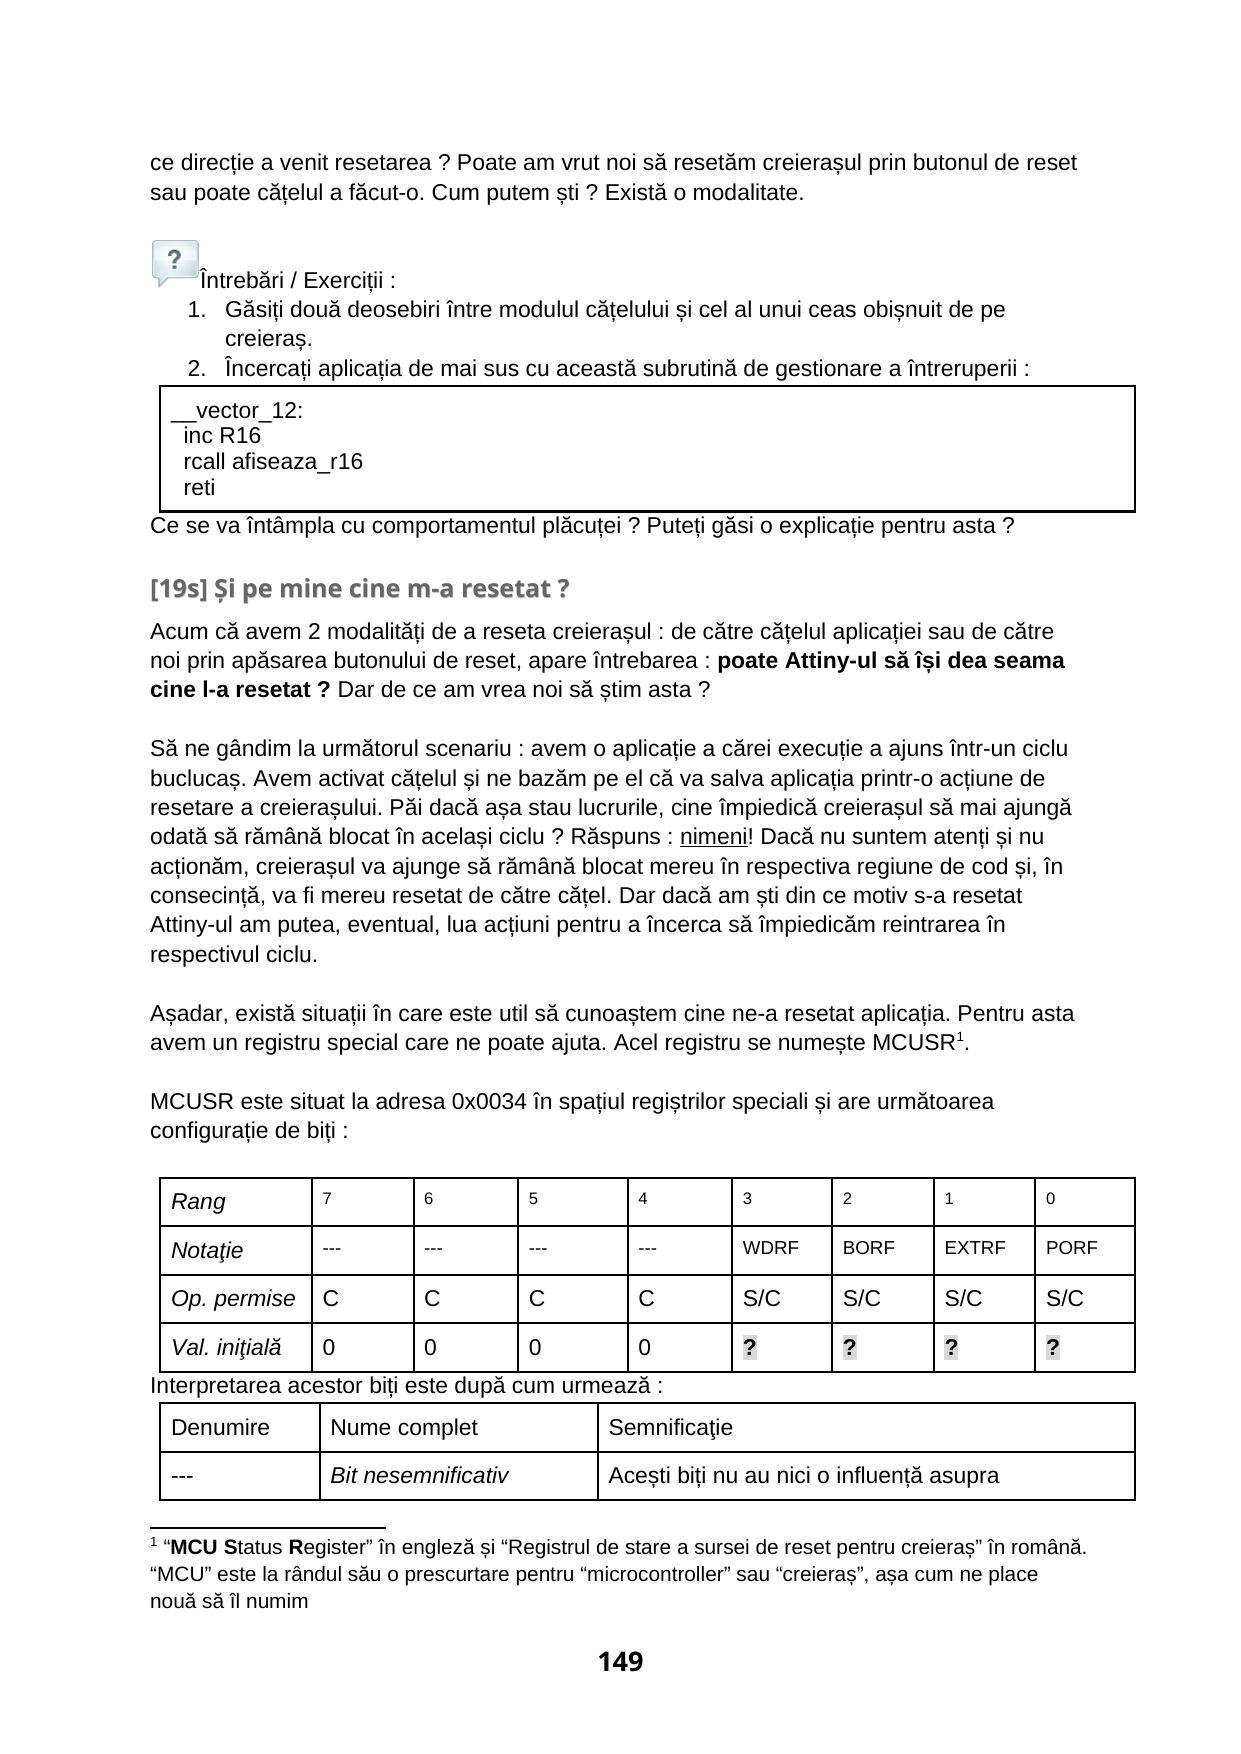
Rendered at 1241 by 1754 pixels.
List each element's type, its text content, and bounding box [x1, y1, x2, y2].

picture [150, 238, 200, 289]
table_cell --- [161, 1453, 319, 1499]
table_cell 0 [415, 1324, 517, 1371]
table_cell 0 [629, 1324, 731, 1371]
table_cell S/C [733, 1276, 831, 1322]
table_header 0 [1036, 1179, 1134, 1225]
table_cell C [415, 1276, 517, 1322]
table_header 2 [833, 1179, 933, 1225]
text ce direcție a venit resetarea ? Poate am vrut noi să resetăm creierașul prin butonul de reset sau poate cățelul a făcut-o. Cum putem ști ? Există o modalitate. [150, 150, 1091, 205]
text “MCU Status Register” în engleză și “Registrul de stare a sursei de reset pentru creieraș” în română. “MCU” este la rândul său o prescurtare pentru “microcontroller” sau “creieraș”, așa cum ne place nouă să îl numim [150, 1534, 1091, 1613]
text Așadar, există situații în care este util să cunoaștem cine ne-a resetat aplicația. Pentru asta avem un registru special care ne poate ajuta. Acel registru se numește MCUSR. [150, 1000, 1091, 1055]
table_cell Op. permise [161, 1276, 311, 1322]
table_header 1 [935, 1179, 1034, 1225]
table_cell C [313, 1276, 413, 1322]
table_header 3 [733, 1179, 831, 1225]
table_cell EXTRF [935, 1227, 1034, 1274]
table_header __vector_12: inc R16 rcall afiseaza_r16 reti [161, 387, 1134, 510]
table_cell BORF [833, 1227, 933, 1274]
table_cell 0 [313, 1324, 413, 1371]
text Întrebări / Exerciții : [150, 264, 1091, 293]
table_cell WDRF [733, 1227, 831, 1274]
table_cell 0 [519, 1324, 627, 1371]
table_cell --- [313, 1227, 413, 1274]
text Ce se va întâmpla cu comportamentul plăcuței ? Puteți găsi o explicație pentru asta ? [150, 512, 1091, 538]
table_cell PORF [1036, 1227, 1134, 1274]
table_header 6 [415, 1179, 517, 1225]
table_cell --- [519, 1227, 627, 1274]
table_cell S/C [935, 1276, 1034, 1322]
table_cell ? [1036, 1324, 1134, 1371]
table_header Rang [161, 1179, 311, 1225]
table_cell Acești biți nu au nici o influență asupra [599, 1453, 1134, 1499]
text Să ne gândim la următorul scenariu : avem o aplicație a cărei execuție a ajuns într-un ciclu buclucaș. Avem activat cățelul și ne bazăm pe el că va salva aplicația printr-o acțiune de resetare a creierașului. Păi dacă așa stau lucrurile, cine împiedică creierașul să mai ajungă odată să rămână blocat în același ciclu ? Răspuns : nimeni! Dacă nu suntem atenți și nu acționăm, creierașul va ajunge să rămână blocat mereu în respectiva regiune de cod și, în consecință, va fi mereu resetat de către cățel. Dar dacă am ști din ce motiv s-a resetat Attiny-ul am putea, eventual, lua acțiuni pentru a încerca să împiedicăm reintrarea în respectivul ciclu. [150, 736, 1091, 967]
table_cell C [519, 1276, 627, 1322]
table_cell ? [833, 1324, 933, 1371]
table_cell --- [629, 1227, 731, 1274]
table_cell S/C [833, 1276, 933, 1322]
table_header Denumire [161, 1404, 319, 1451]
text MCUSR este situat la adresa 0x0034 în spațiul regiștrilor speciali și are următoarea configurație de biți : [150, 1088, 1091, 1143]
text Interpretarea acestor biți este după cum urmează : [150, 1373, 1091, 1398]
list Găsiți două deosebiri între modulul cățelului și cel al unui ceas obișnuit de pe creieraș. [187, 297, 1091, 352]
list Încercați aplicația de mai sus cu această subrutină de gestionare a întreruperii : [187, 356, 1091, 381]
table_cell --- [415, 1227, 517, 1274]
table_cell ? [935, 1324, 1034, 1371]
table_header 7 [313, 1179, 413, 1225]
table_header Semnificaţie [599, 1404, 1134, 1451]
table_header 5 [519, 1179, 627, 1225]
table_header Nume complet [321, 1404, 597, 1451]
text Acum că avem 2 modalități de a reseta creierașul : de către cățelul aplicației sau de către noi prin apăsarea butonului de reset, apare întrebarea : poate Attiny-ul să își dea seama cine l-a resetat ? Dar de ce am vrea noi să știm asta ? [150, 618, 1091, 703]
table_cell Notaţie [161, 1227, 311, 1274]
subtitle [19s] Și pe mine cine m-a resetat ? [150, 571, 1091, 605]
table_cell Bit nesemnificativ [321, 1453, 597, 1499]
table_cell S/C [1036, 1276, 1134, 1322]
table_cell ? [733, 1324, 831, 1371]
table_cell C [629, 1276, 731, 1322]
table_header 4 [629, 1179, 731, 1225]
table_cell Val. iniţială [161, 1324, 311, 1371]
